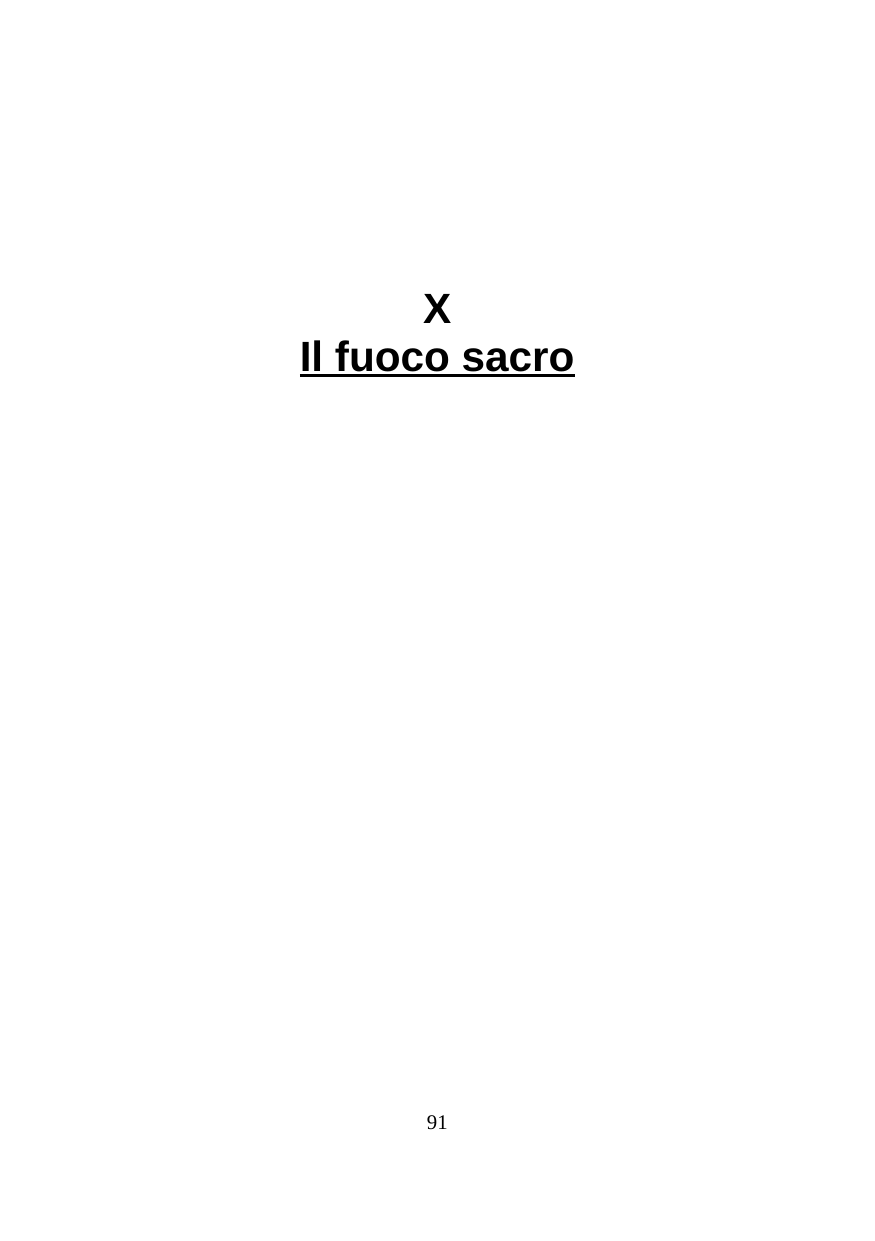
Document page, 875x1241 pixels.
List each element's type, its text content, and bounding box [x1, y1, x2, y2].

subtitle X Il fuoco sacro [106, 283, 768, 381]
